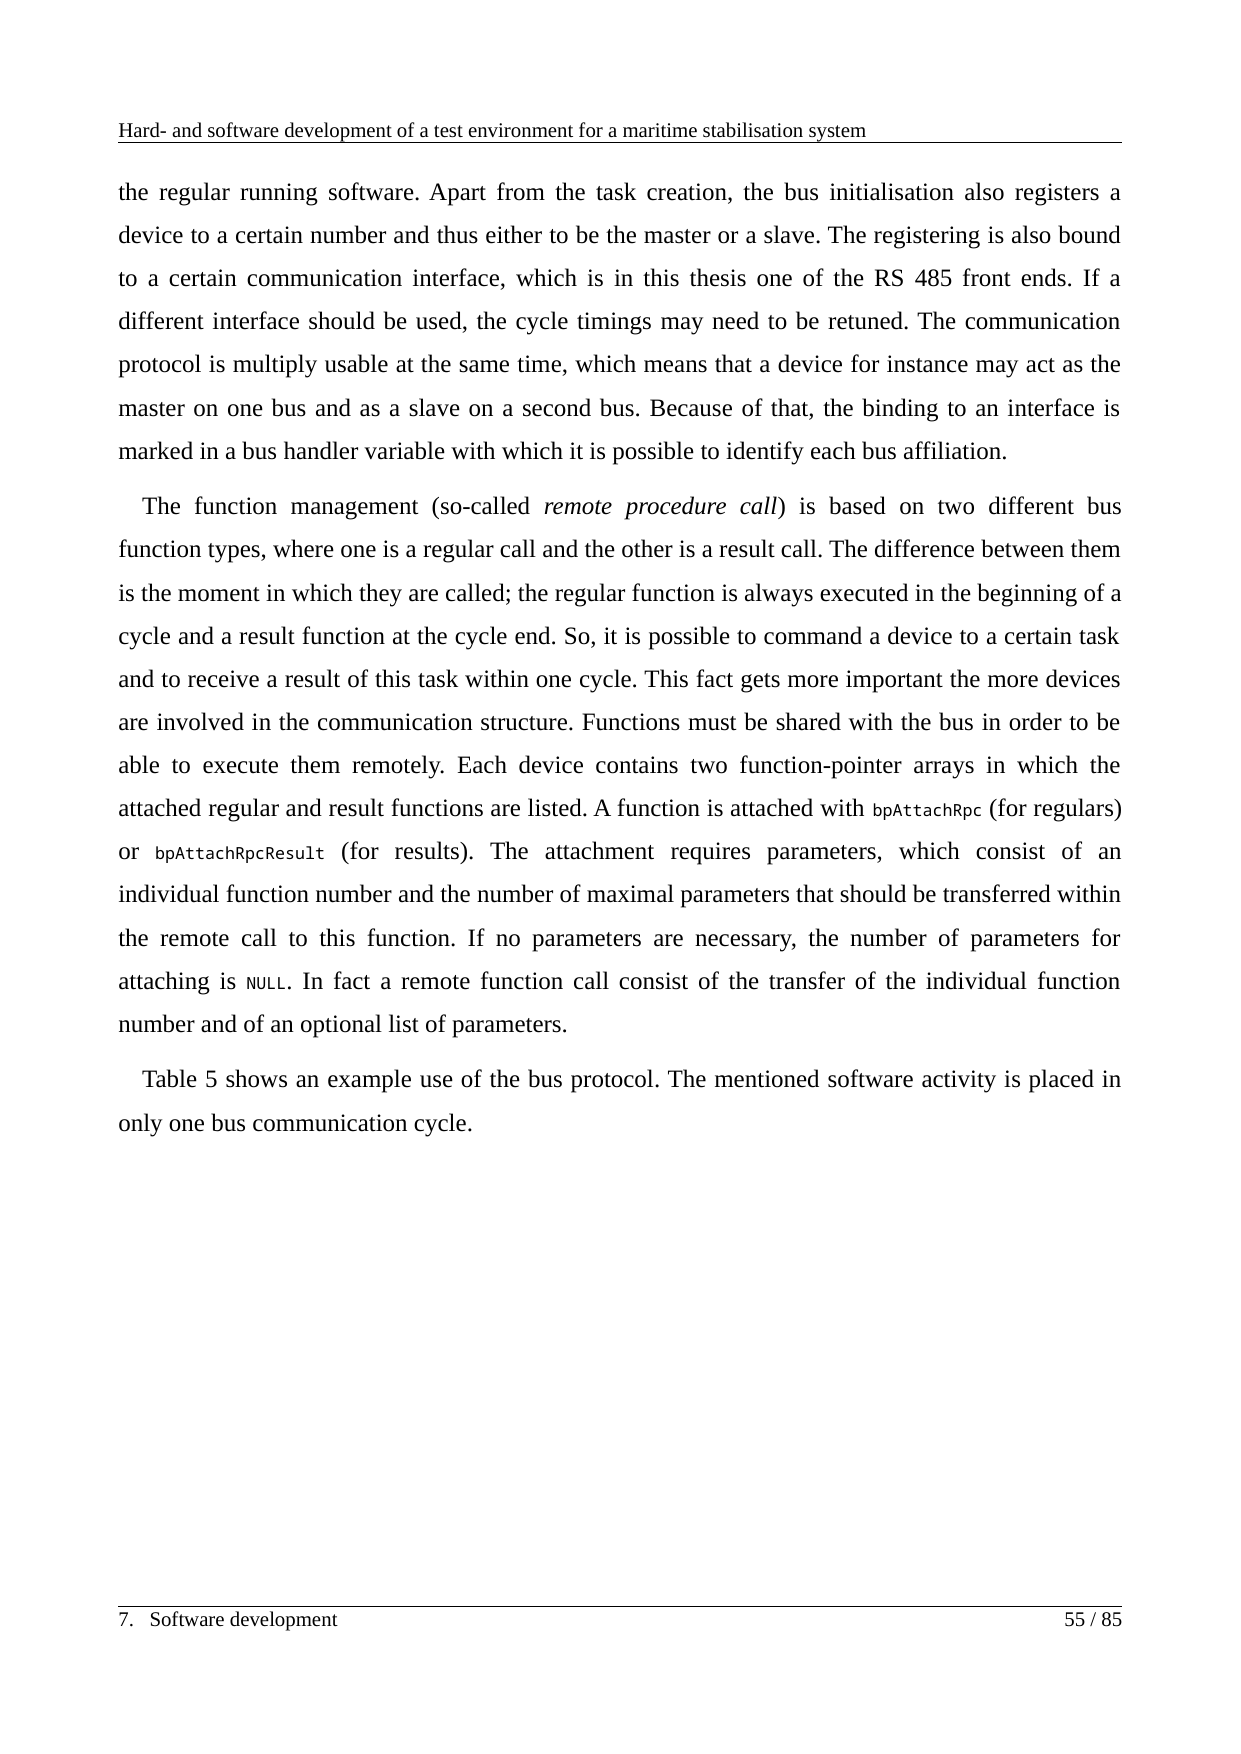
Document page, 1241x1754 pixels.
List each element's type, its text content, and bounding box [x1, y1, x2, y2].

text The function management (so-called remote procedure call) is based on two different bus function types, where one is a regular call and the other is a result call. The difference between them is the moment in which they are called; the regular function is always executed in the beginning of a cycle and a result function at the cycle end. So, it is possible to command a device to a certain task and to receive a result of this task within one cycle. This fact gets more important the more devices are involved in the communication structure. Functions must be shared with the bus in order to be able to execute them remotely. Each device contains two function-pointer arrays in which the attached regular and result functions are listed. A function is attached with bpAttachRpc (for regulars) or bpAttachRpcResult (for results). The attachment requires parameters, which consist of an individual function number and the number of maximal parameters that should be transferred within the remote call to this function. If no parameters are necessary, the number of parameters for attaching is NULL. In fact a remote function call consist of the transfer of the individual function number and of an optional list of parameters. [118, 491, 1122, 1038]
text Table 5 shows an example use of the bus protocol. The mentioned software activity is placed in only one bus communication cycle. [118, 1064, 1122, 1136]
text the regular running software. Apart from the task creation, the bus initialisation also registers a device to a certain number and thus either to be the master or a slave. The registering is also bound to a certain communication interface, which is in this thesis one of the RS 485 front ends. If a different interface should be used, the cycle timings may need to be retuned. The communication protocol is multiply usable at the same time, which means that a device for instance may act as the master on one bus and as a slave on a second bus. Because of that, the binding to an interface is marked in a bus handler variable with which it is possible to identify each bus affiliation. [118, 177, 1122, 464]
